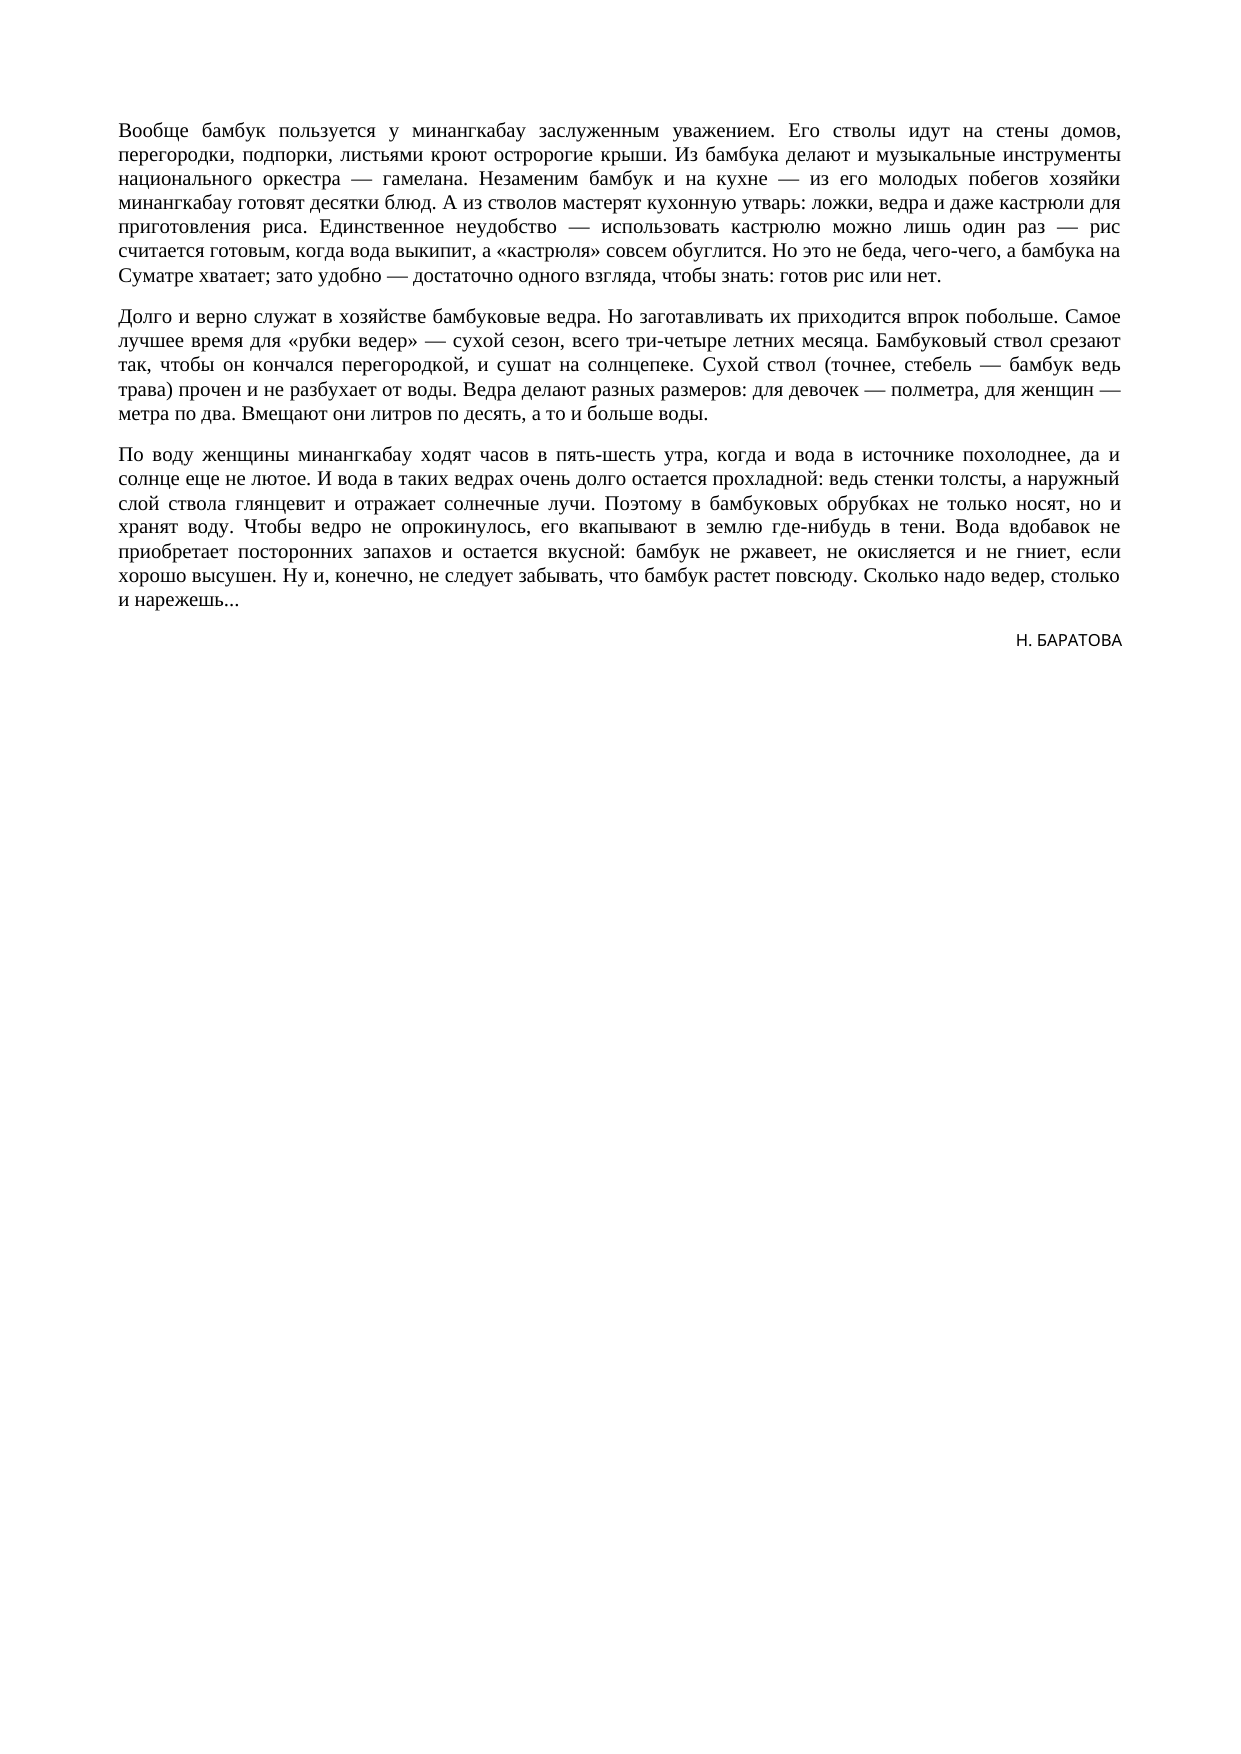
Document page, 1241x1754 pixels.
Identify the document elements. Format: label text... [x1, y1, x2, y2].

text По воду женщины минангкабау ходят часов в пять-шесть утра, когда и вода в источнике похолоднее, да и солнце еще не лютое. И вода в таких ведрах очень долго остается прохладной: ведь стенки толсты, а наружный слой ствола глянцевит и отражает солнечные лучи. Поэтому в бамбуковых обрубках не только носят, но и хранят воду. Чтобы ведро не опрокинулось, его вкапывают в землю где-нибудь в тени. Вода вдобавок не приобретает посторонних запахов и остается вкусной: бамбук не ржавеет, не окисляется и не гниет, если хорошо высушен. Ну и, конечно, не следует забывать, что бамбук растет повсюду. Сколько надо ведер, столько и нарежешь... [118, 442, 1122, 611]
text Долго и верно служат в хозяйстве бамбуковые ведра. Но заготавливать их приходится впрок побольше. Самое лучшее время для «рубки ведер» — сухой сезон, всего три-четыре летних месяца. Бамбуковый ствол срезают так, чтобы он кончался перегородкой, и сушат на солнцепеке. Сухой ствол (точнее, стебель — бамбук ведь трава) прочен и не разбухает от воды. Ведра делают разных размеров: для девочек — полметра, для женщин — метра по два. Вмещают они литров по десять, а то и больше воды. [118, 304, 1122, 424]
text Вообще бамбук пользуется у минангкабау заслуженным уважением. Его стволы идут на стены домов, перегородки, подпорки, листьями кроют остророгие крыши. Из бамбука делают и музыкальные инструменты национального оркестра — гамелана. Незаменим бамбук и на кухне — из его молодых побегов хозяйки минангкабау готовят десятки блюд. А из стволов мастерят кухонную утварь: ложки, ведра и даже кастрюли для приготовления риса. Единственное неудобство — использовать кастрюлю можно лишь один раз — рис считается готовым, когда вода выкипит, а «кастрюля» совсем обуглится. Но это не беда, чего-чего, а бамбука на Суматре хватает; зато удобно — достаточно одного взгляда, чтобы знать: готов рис или нет. [118, 118, 1122, 287]
text Н. БАРАТОВА [118, 628, 1122, 651]
